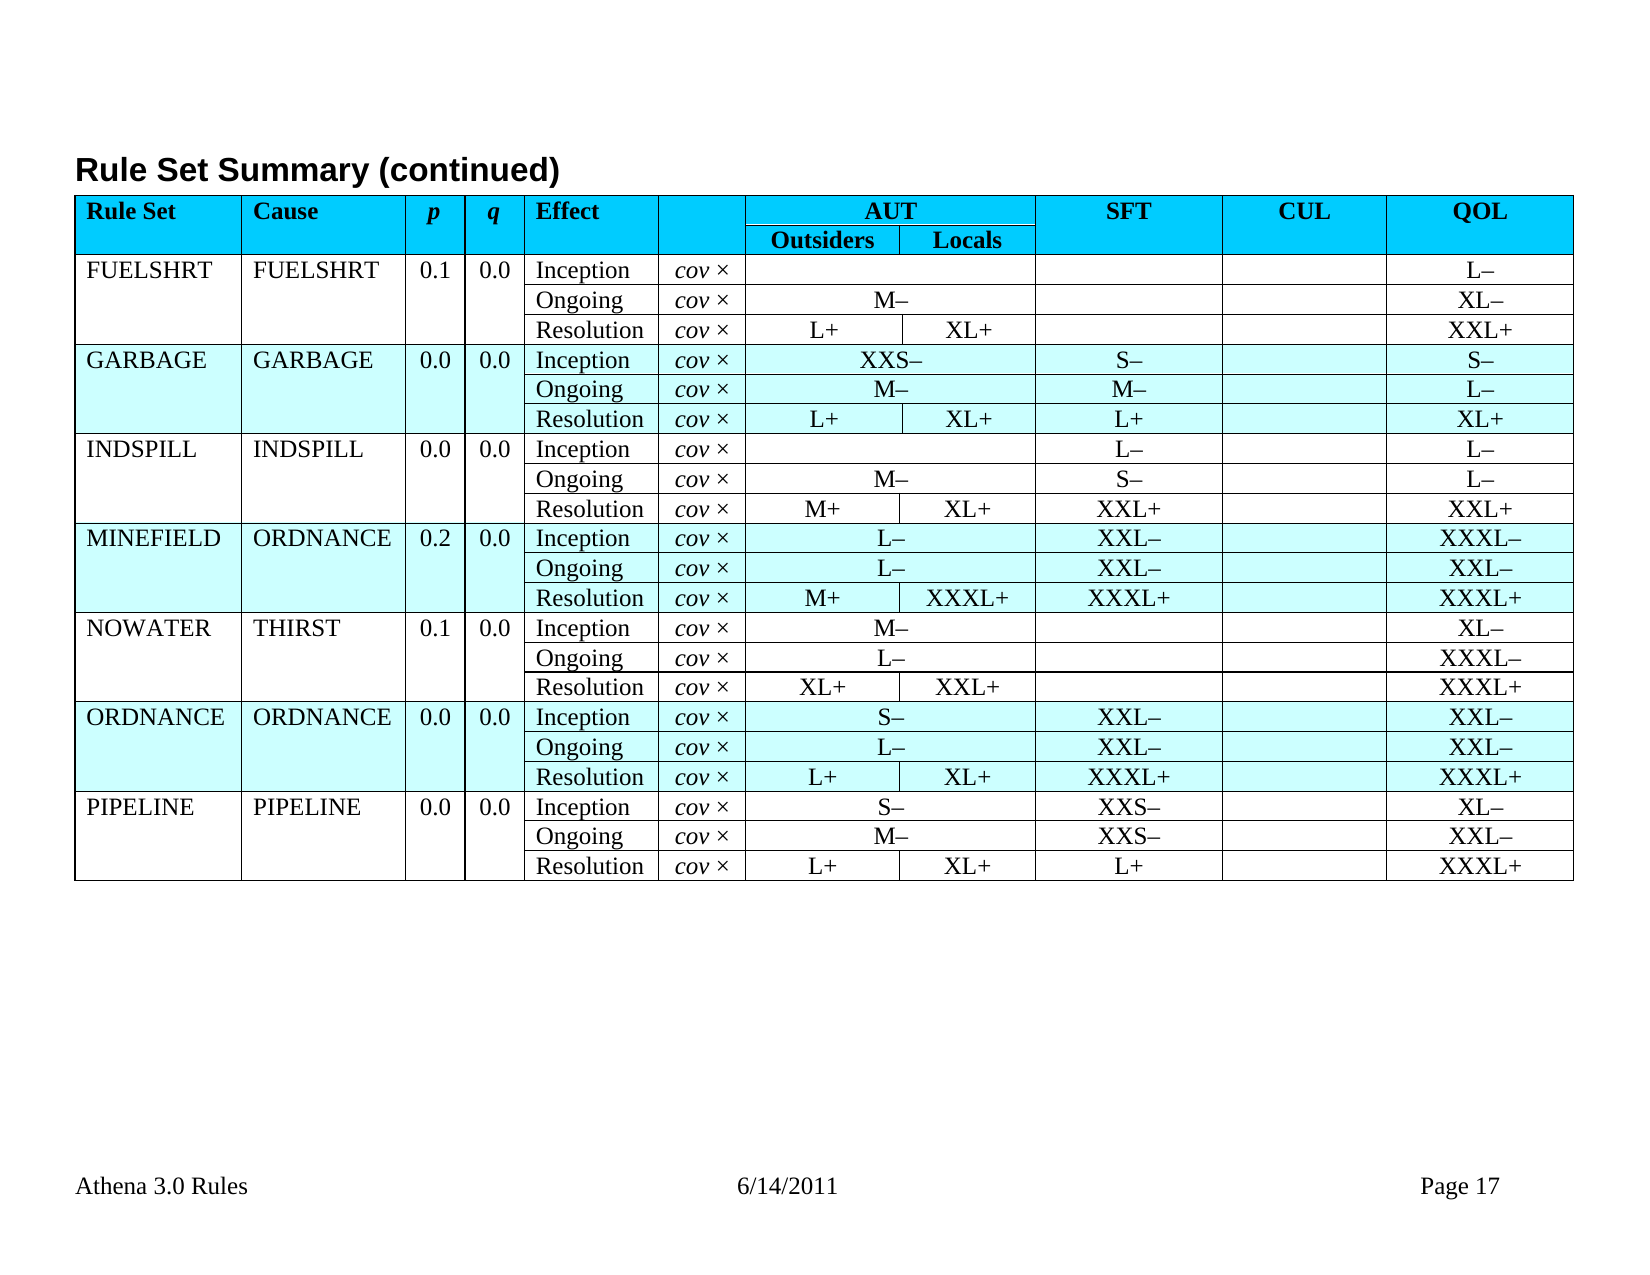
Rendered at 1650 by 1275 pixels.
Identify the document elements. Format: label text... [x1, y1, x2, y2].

table_cell Inception [525, 345, 658, 373]
table_cell NOWATER [76, 613, 241, 701]
table_cell [1223, 553, 1386, 582]
table_cell XXL– [1036, 702, 1222, 731]
table_cell XXXL+ [1036, 583, 1222, 612]
table_cell [1223, 255, 1386, 284]
table_cell L– [746, 553, 1035, 582]
table_cell Resolution [525, 494, 658, 522]
table_cell [1036, 255, 1222, 284]
table_cell XXXL+ [1036, 762, 1222, 791]
table_cell cov × [659, 553, 745, 582]
table_cell cov × [659, 464, 745, 493]
table_cell XXL– [1387, 553, 1573, 582]
table_cell XL+ [900, 851, 1035, 880]
table_cell S– [1036, 464, 1222, 493]
table_cell L– [1387, 464, 1573, 493]
table_cell ORDNANCE [242, 702, 405, 791]
table_cell M– [746, 375, 1035, 403]
table_cell L+ [1036, 404, 1222, 433]
table_cell S– [1036, 345, 1222, 373]
table_cell INDSPILL [76, 434, 241, 522]
table_cell M– [1036, 375, 1222, 403]
table_cell cov × [659, 583, 745, 612]
table_cell Ongoing [525, 821, 658, 850]
table_cell S– [1387, 345, 1573, 373]
table_cell [746, 434, 1035, 463]
table_cell L+ [746, 404, 902, 433]
table_cell [1223, 464, 1386, 493]
table_cell cov × [659, 792, 745, 820]
table_cell XXS– [1036, 821, 1222, 850]
table_cell [1223, 524, 1386, 552]
table_cell [1223, 702, 1386, 731]
table_cell Ongoing [525, 285, 658, 314]
table_cell XL– [1387, 285, 1573, 314]
table_cell Inception [525, 792, 658, 820]
table_cell [1036, 673, 1222, 701]
table_cell Inception [525, 524, 658, 552]
table_cell [1036, 613, 1222, 642]
table_cell XXXL+ [1387, 851, 1573, 880]
table_cell XXL– [1036, 732, 1222, 761]
table_header Cause [242, 196, 405, 254]
table_cell FUELSHRT [242, 255, 405, 344]
table_cell cov × [659, 732, 745, 761]
table_cell 0.1 [406, 255, 464, 344]
table_cell XL+ [903, 315, 1035, 344]
table_cell 0.0 [406, 345, 464, 433]
table_cell L– [1387, 434, 1573, 463]
table_cell PIPELINE [242, 792, 405, 880]
table_cell THIRST [242, 613, 405, 701]
table_cell L+ [746, 315, 902, 344]
table_cell GARBAGE [76, 345, 241, 433]
table_cell XL+ [1387, 404, 1573, 433]
table_cell [1223, 732, 1386, 761]
table_cell [1223, 792, 1386, 820]
table_cell L– [1387, 255, 1573, 284]
table_cell L+ [1036, 851, 1222, 880]
table_cell XXL+ [900, 673, 1035, 701]
table_cell XXS– [1036, 792, 1222, 820]
table_cell cov × [659, 673, 745, 701]
table_cell 0.0 [466, 702, 524, 791]
table_cell cov × [659, 643, 745, 671]
table_cell cov × [659, 285, 745, 314]
table_cell L– [746, 732, 1035, 761]
table_header [659, 196, 745, 254]
table_cell cov × [659, 702, 745, 731]
table_cell L+ [746, 851, 899, 880]
table_cell [1036, 285, 1222, 314]
table_cell cov × [659, 762, 745, 791]
table_cell INDSPILL [242, 434, 405, 522]
table_cell [1223, 821, 1386, 850]
table_cell Resolution [525, 762, 658, 791]
table_cell ORDNANCE [76, 702, 241, 791]
table_cell [1223, 404, 1386, 433]
table_cell XXL– [1387, 821, 1573, 850]
table_cell cov × [659, 851, 745, 880]
table_cell [1223, 762, 1386, 791]
table_cell cov × [659, 821, 745, 850]
table_cell [1223, 643, 1386, 671]
table_cell [1036, 643, 1222, 671]
table_cell M– [746, 464, 1035, 493]
table_cell XL– [1387, 613, 1573, 642]
table_cell S– [746, 702, 1035, 731]
table_cell cov × [659, 315, 745, 344]
table_cell Outsiders [746, 226, 899, 254]
table_cell S– [746, 792, 1035, 820]
table_cell cov × [659, 434, 745, 463]
table_cell L– [746, 643, 1035, 671]
table_cell Resolution [525, 404, 658, 433]
table_cell [746, 255, 1035, 284]
table_header QOL [1387, 196, 1573, 254]
table_cell 0.1 [406, 613, 464, 701]
table_cell 0.0 [466, 255, 524, 344]
table_cell ORDNANCE [242, 524, 405, 612]
table_cell cov × [659, 345, 745, 373]
table_cell XXXL+ [900, 583, 1035, 612]
table_cell L+ [746, 762, 899, 791]
table_cell Inception [525, 613, 658, 642]
table_cell cov × [659, 255, 745, 284]
table_cell XXL+ [1387, 315, 1573, 344]
table_cell XXXL+ [1387, 762, 1573, 791]
table_cell 0.0 [466, 434, 524, 522]
table_cell XL+ [903, 404, 1035, 433]
table_cell [1223, 285, 1386, 314]
table_cell 0.0 [406, 792, 464, 880]
table_cell [1223, 613, 1386, 642]
table_cell L– [746, 524, 1035, 552]
table_cell [1223, 375, 1386, 403]
table_cell M– [746, 821, 1035, 850]
table_cell Resolution [525, 583, 658, 612]
table_cell 0.0 [466, 613, 524, 701]
table_cell L– [1387, 375, 1573, 403]
table_cell Ongoing [525, 732, 658, 761]
table_cell XL+ [900, 494, 1035, 522]
table_cell 0.0 [466, 345, 524, 433]
table_cell XXL– [1387, 732, 1573, 761]
table_cell M– [746, 285, 1035, 314]
table_cell Ongoing [525, 464, 658, 493]
table_cell XXXL+ [1387, 673, 1573, 701]
table_cell 0.0 [466, 524, 524, 612]
table_cell XXL– [1387, 702, 1573, 731]
table_cell XXS– [746, 345, 1035, 373]
table_cell [1223, 345, 1386, 373]
table_cell cov × [659, 375, 745, 403]
table_header q [466, 196, 524, 254]
table_cell XL+ [746, 673, 899, 701]
table_cell cov × [659, 613, 745, 642]
table_cell [1223, 315, 1386, 344]
table_cell Resolution [525, 673, 658, 701]
table_cell 0.0 [466, 792, 524, 880]
table_cell MINEFIELD [76, 524, 241, 612]
table_cell Resolution [525, 315, 658, 344]
table_header p [406, 196, 464, 254]
table_cell 0.0 [406, 434, 464, 522]
table_cell XXXL– [1387, 643, 1573, 671]
table_cell cov × [659, 494, 745, 522]
table_cell Resolution [525, 851, 658, 880]
table_header CUL [1223, 196, 1386, 254]
table_cell [1223, 494, 1386, 522]
table_cell Ongoing [525, 375, 658, 403]
table_cell [1223, 583, 1386, 612]
table_cell [1223, 673, 1386, 701]
table_cell Inception [525, 702, 658, 731]
table_cell XXL– [1036, 524, 1222, 552]
table_header Effect [525, 196, 658, 254]
table_cell M+ [746, 494, 899, 522]
table_cell [1036, 315, 1222, 344]
table_cell 0.2 [406, 524, 464, 612]
table_cell Locals [900, 226, 1035, 254]
table_cell Ongoing [525, 553, 658, 582]
table_cell Ongoing [525, 643, 658, 671]
table_cell 0.0 [406, 702, 464, 791]
table_cell Inception [525, 434, 658, 463]
table_cell cov × [659, 404, 745, 433]
table_cell GARBAGE [242, 345, 405, 433]
table_cell XXL– [1036, 553, 1222, 582]
table_cell M– [746, 613, 1035, 642]
table_cell PIPELINE [76, 792, 241, 880]
table_header SFT [1036, 196, 1222, 254]
table_cell L– [1036, 434, 1222, 463]
table_header AUT [746, 196, 1035, 224]
table_cell XXXL– [1387, 524, 1573, 552]
table_cell Inception [525, 255, 658, 284]
table_header Rule Set [76, 196, 241, 254]
table_cell XXL+ [1036, 494, 1222, 522]
table_cell XXL+ [1387, 494, 1573, 522]
table_cell [1223, 434, 1386, 463]
table_cell M+ [746, 583, 899, 612]
text Rule Set Summary (continued) [75, 150, 1575, 188]
table_cell XXXL+ [1387, 583, 1573, 612]
table_cell cov × [659, 524, 745, 552]
table_cell XL+ [900, 762, 1035, 791]
table_cell [1223, 851, 1386, 880]
table_cell FUELSHRT [76, 255, 241, 344]
table_cell XL– [1387, 792, 1573, 820]
